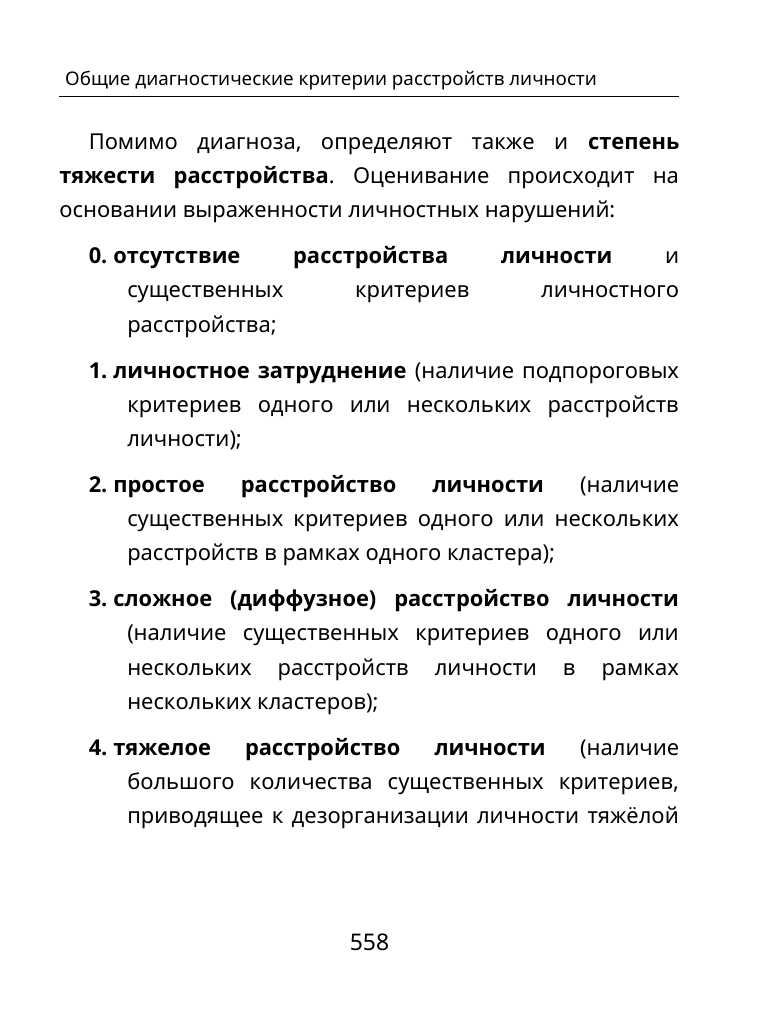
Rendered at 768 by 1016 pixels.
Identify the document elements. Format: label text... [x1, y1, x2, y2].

list личностное затруднение (наличие подпороговых критериев одного или нескольких расстройств личности); [88, 354, 679, 453]
list сложное (диффузное) расстройство личности (наличие существенных критериев одного или нескольких расстройств личности в рамках нескольких кластеров); [88, 583, 679, 715]
text Помимо диагноза, определяют также и степень тяжести расстройства. Оценивание происходит на основании выраженности личностных нарушений: [59, 126, 679, 224]
list тяжелое расстройство личности (наличие большого количества существенных критериев, приводящее к дезорганизации личности тяжёлой [88, 732, 679, 830]
list простое расстройство личности (наличие существенных критериев одного или нескольких расстройств в рамках одного кластера); [88, 469, 679, 567]
list отсутствие расстройства личности и существенных критериев личностного расстройства; [88, 240, 679, 338]
